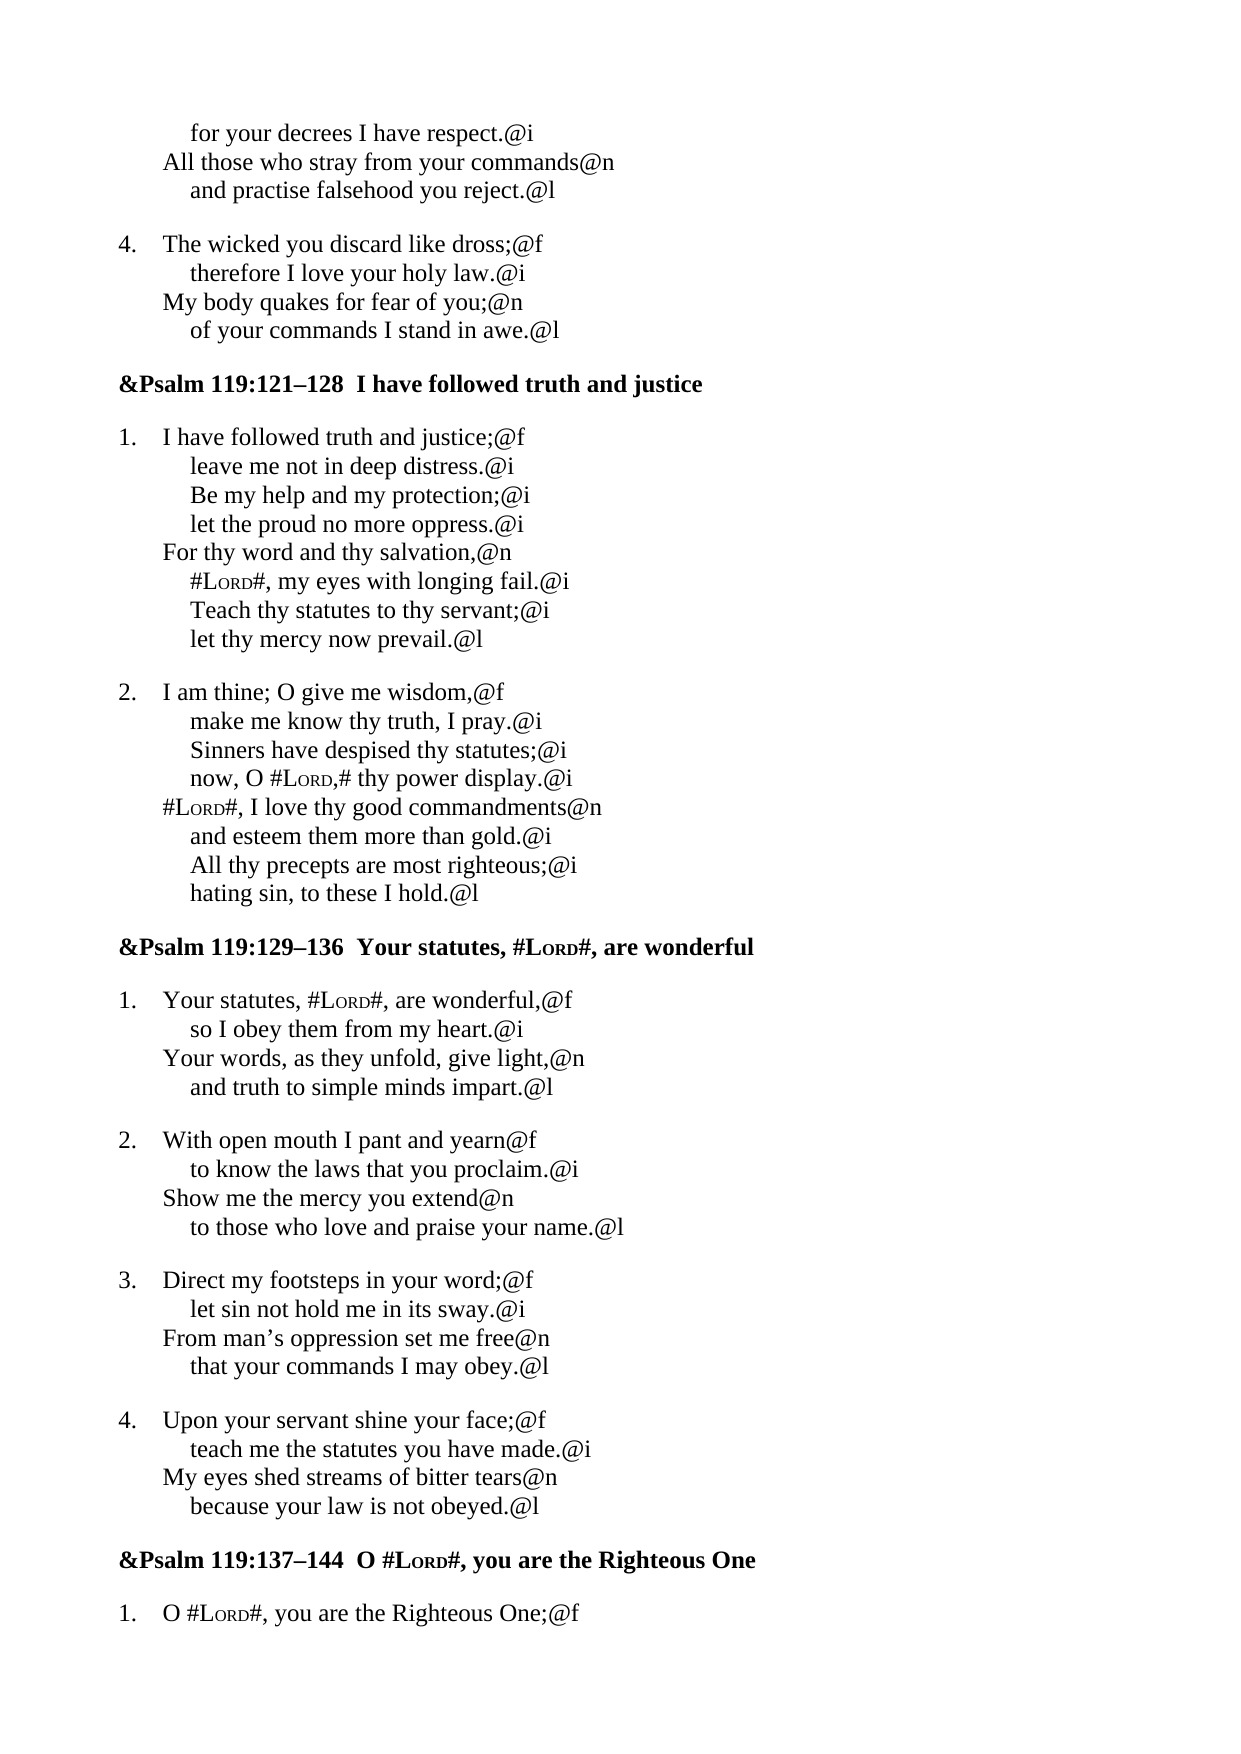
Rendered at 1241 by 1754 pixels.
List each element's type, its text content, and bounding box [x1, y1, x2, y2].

text of your commands I stand in awe.@l [171, 315, 1122, 344]
text and practise falsehood you reject.@l [171, 176, 1122, 204]
text let sin not hold me in its sway.@i [171, 1294, 1122, 1323]
text let the proud no more oppress.@i [171, 509, 1122, 537]
text 2. I am thine; O give me wisdom,@f [118, 677, 1122, 706]
text #Lord#, I love thy good commandments@n [162, 792, 1122, 821]
text because your law is not obeyed.@l [171, 1491, 1122, 1520]
subtitle &Psalm 119:137–144 O #Lord#, you are the Righteous One [118, 1545, 1122, 1573]
text 4. The wicked you discard like dross;@f [118, 229, 1122, 258]
text 1. I have followed truth and justice;@f [118, 422, 1122, 451]
text and truth to simple minds impart.@l [171, 1072, 1122, 1101]
text Sinners have despised thy statutes;@i [171, 735, 1122, 763]
text Show me the mercy you extend@n [162, 1183, 1122, 1212]
text now, O #Lord,# thy power display.@i [171, 763, 1122, 792]
text hating sin, to these I hold.@l [171, 878, 1122, 907]
text Teach thy statutes to thy servant;@i [171, 595, 1122, 624]
text My body quakes for fear of you;@n [162, 287, 1122, 315]
subtitle &Psalm 119:129–136 Your statutes, #Lord#, are wonderful [118, 932, 1122, 961]
text 2. With open mouth I pant and yearn@f [118, 1125, 1122, 1154]
text for your decrees I have respect.@i [171, 118, 1122, 147]
text Your words, as they unfold, give light,@n [162, 1043, 1122, 1072]
text All thy precepts are most righteous;@i [171, 850, 1122, 878]
text to know the laws that you proclaim.@i [171, 1154, 1122, 1183]
text 4. Upon your servant shine your face;@f [118, 1405, 1122, 1434]
text make me know thy truth, I pray.@i [171, 706, 1122, 735]
text leave me not in deep distress.@i [171, 451, 1122, 480]
text From man’s oppression set me free@n [162, 1323, 1122, 1351]
text to those who love and praise your name.@l [171, 1212, 1122, 1240]
text teach me the statutes you have made.@i [171, 1434, 1122, 1462]
text let thy mercy now prevail.@l [171, 624, 1122, 652]
text For thy word and thy salvation,@n [162, 537, 1122, 566]
text 1. Your statutes, #Lord#, are wonderful,@f [118, 986, 1122, 1014]
subtitle &Psalm 119:121–128 I have followed truth and justice [118, 369, 1122, 398]
text 1. O #Lord#, you are the Righteous One;@f [118, 1598, 1122, 1627]
text #Lord#, my eyes with longing fail.@i [171, 566, 1122, 595]
text All those who stray from your commands@n [162, 147, 1122, 176]
text and esteem them more than gold.@i [171, 821, 1122, 850]
text therefore I love your holy law.@i [171, 258, 1122, 287]
text My eyes shed streams of bitter tears@n [162, 1462, 1122, 1491]
text 3. Direct my footsteps in your word;@f [118, 1265, 1122, 1294]
text that your commands I may obey.@l [171, 1351, 1122, 1380]
text Be my help and my protection;@i [171, 480, 1122, 509]
text so I obey them from my heart.@i [171, 1014, 1122, 1043]
